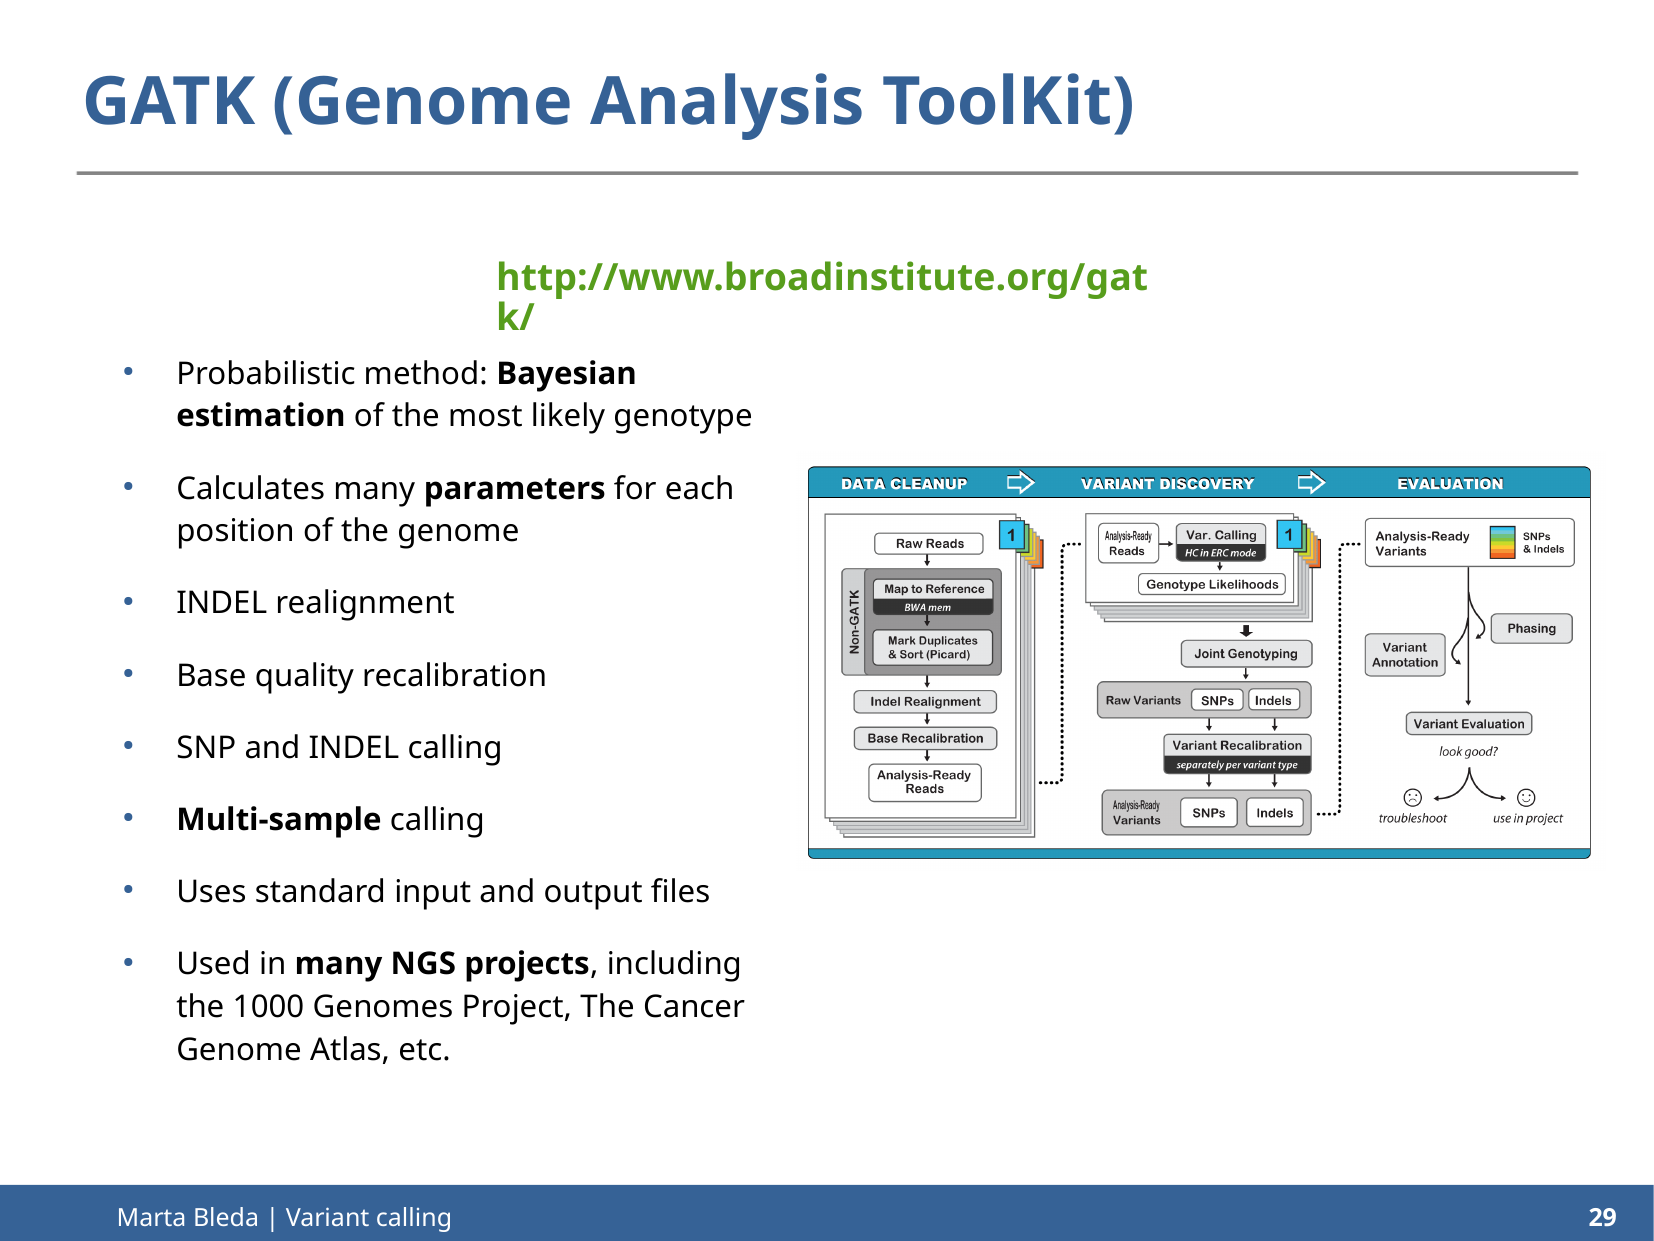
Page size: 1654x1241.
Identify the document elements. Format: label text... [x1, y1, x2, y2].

picture [74, 170, 1580, 175]
title GATK (Genome Analysis ToolKit) [82, 49, 1571, 148]
text_box http://www.broadinstitute.org/gatk/ [481, 243, 1173, 302]
list Probabilistic method: Bayesian estimation of the most likely genotype Calculates many parameters for each position of the genome INDEL realignment Base quality recalibration SNP and INDEL calling Multi-sample calling Uses standard input and output files Used in many NGS projects, including the 1000 Genomes Project, The Cancer Genome Atlas, etc. [105, 350, 797, 1095]
picture [796, 451, 1606, 872]
